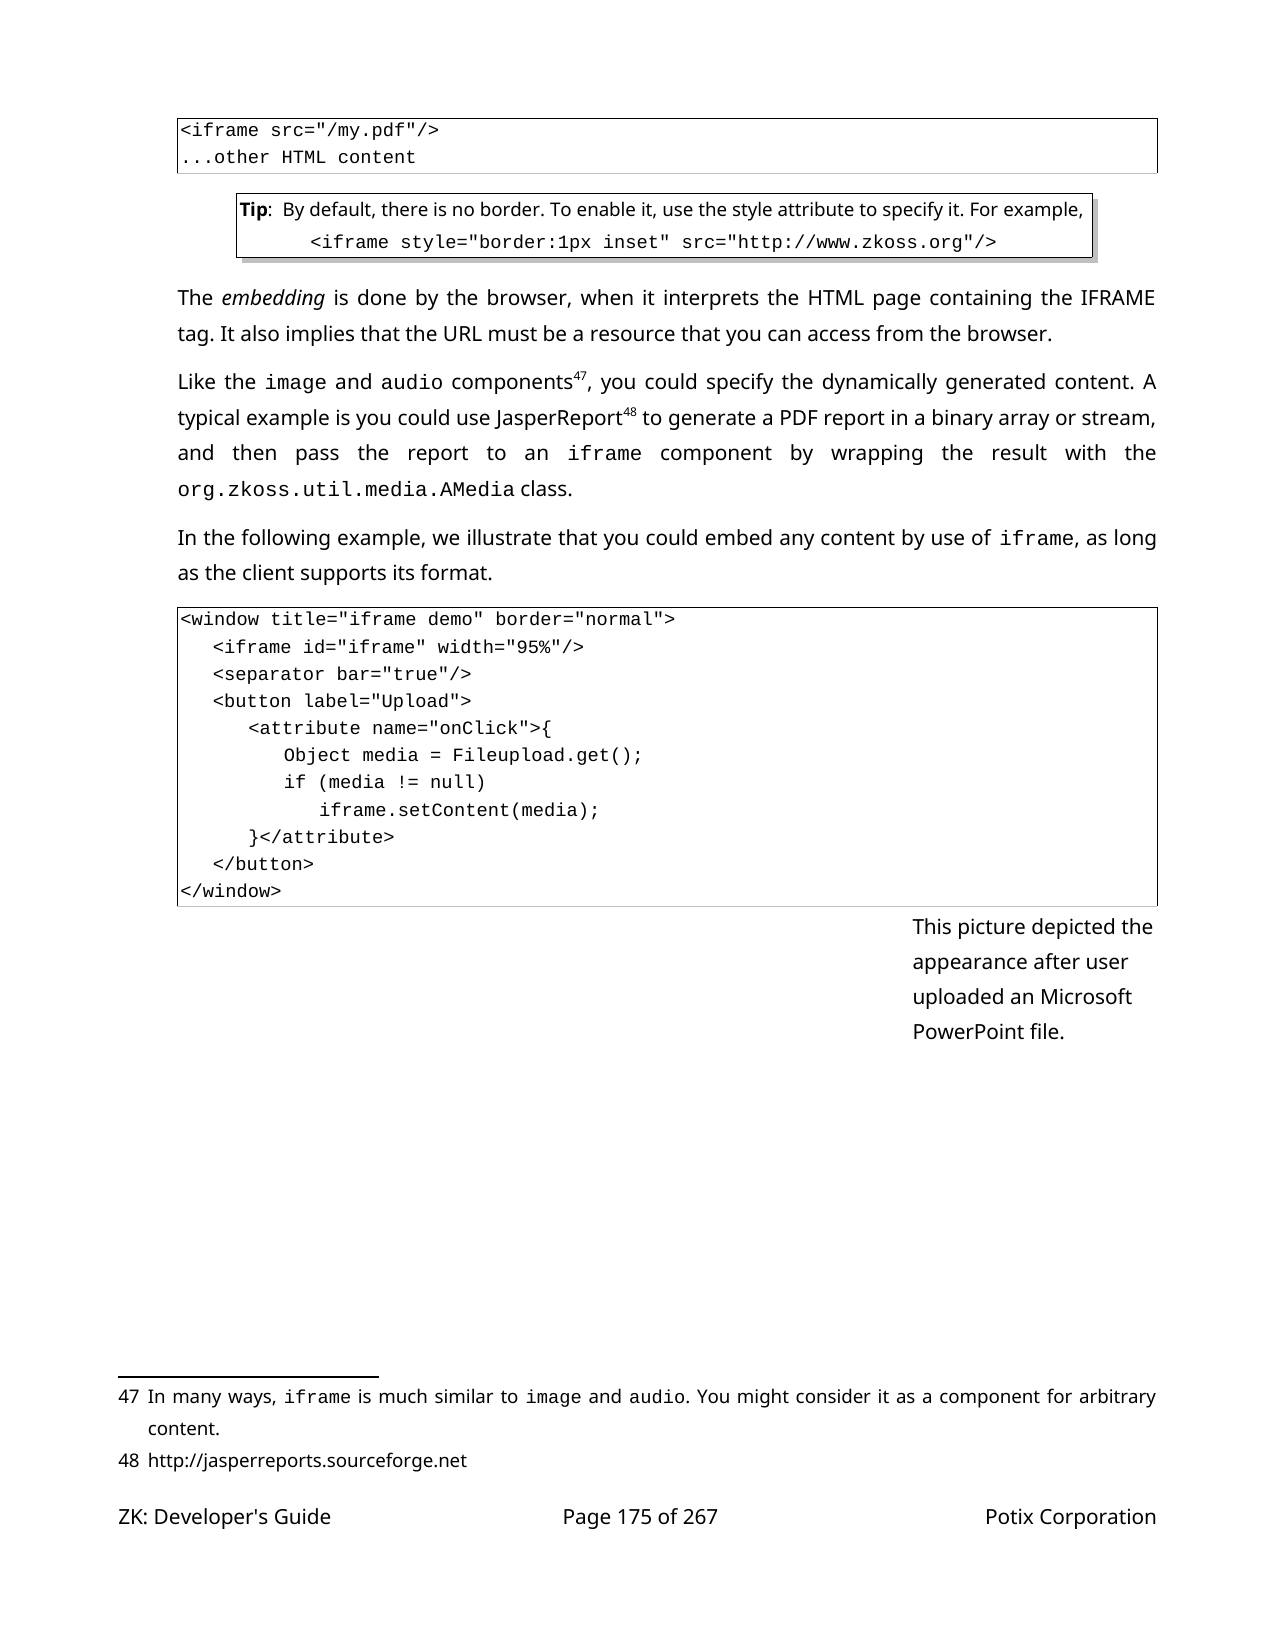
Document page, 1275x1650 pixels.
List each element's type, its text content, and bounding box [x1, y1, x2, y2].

text iframe.setContent(media); [178, 798, 1157, 822]
text Object media = Fileupload.get(); [178, 743, 1157, 767]
text Like the image and audio components, you could specify the dynamically generated content. A typical example is you could use JasperReport to generate a PDF report in a binary array or stream, and then pass the report to an iframe component by wrapping the result with the org.zkoss.util.media.AMedia class. [177, 367, 1157, 502]
table_header [177, 912, 912, 1249]
text </button> [178, 852, 1157, 876]
text }</attribute> [178, 825, 1157, 849]
text </window> [178, 879, 1157, 906]
text <window title="iframe demo" border="normal"> [178, 608, 1157, 632]
text http://jasperreports.sourceforge.net [118, 1447, 1157, 1473]
text <button label="Upload"> [178, 689, 1157, 713]
text <iframe src="/my.pdf"/> [178, 119, 1157, 142]
text In the following example, we illustrate that you could embed any content by use of iframe, as long as the client supports its format. [177, 523, 1157, 587]
text ...other HTML content [178, 145, 1157, 173]
text <attribute name="onClick">{ [178, 716, 1157, 740]
table_header This picture depicted the appearance after user uploaded an Microsoft PowerPoint file. [912, 912, 1156, 1249]
text <iframe id="iframe" width="95%"/> [178, 634, 1157, 659]
text Tip: By default, there is no border. To enable it, use the style attribute to specify it. For example, <iframe style="border:1px inset" src="http://www.zkoss.org"/> [237, 194, 1092, 257]
text <separator bar="true"/> [178, 662, 1157, 686]
text In many ways, iframe is much similar to image and audio. You might consider it as a component for arbitrary content. [118, 1383, 1157, 1441]
text if (media != null) [178, 770, 1157, 795]
text The embedding is done by the browser, when it interprets the HTML page containing the IFRAME tag. It also implies that the URL must be a resource that you can access from the browser. [177, 283, 1157, 347]
